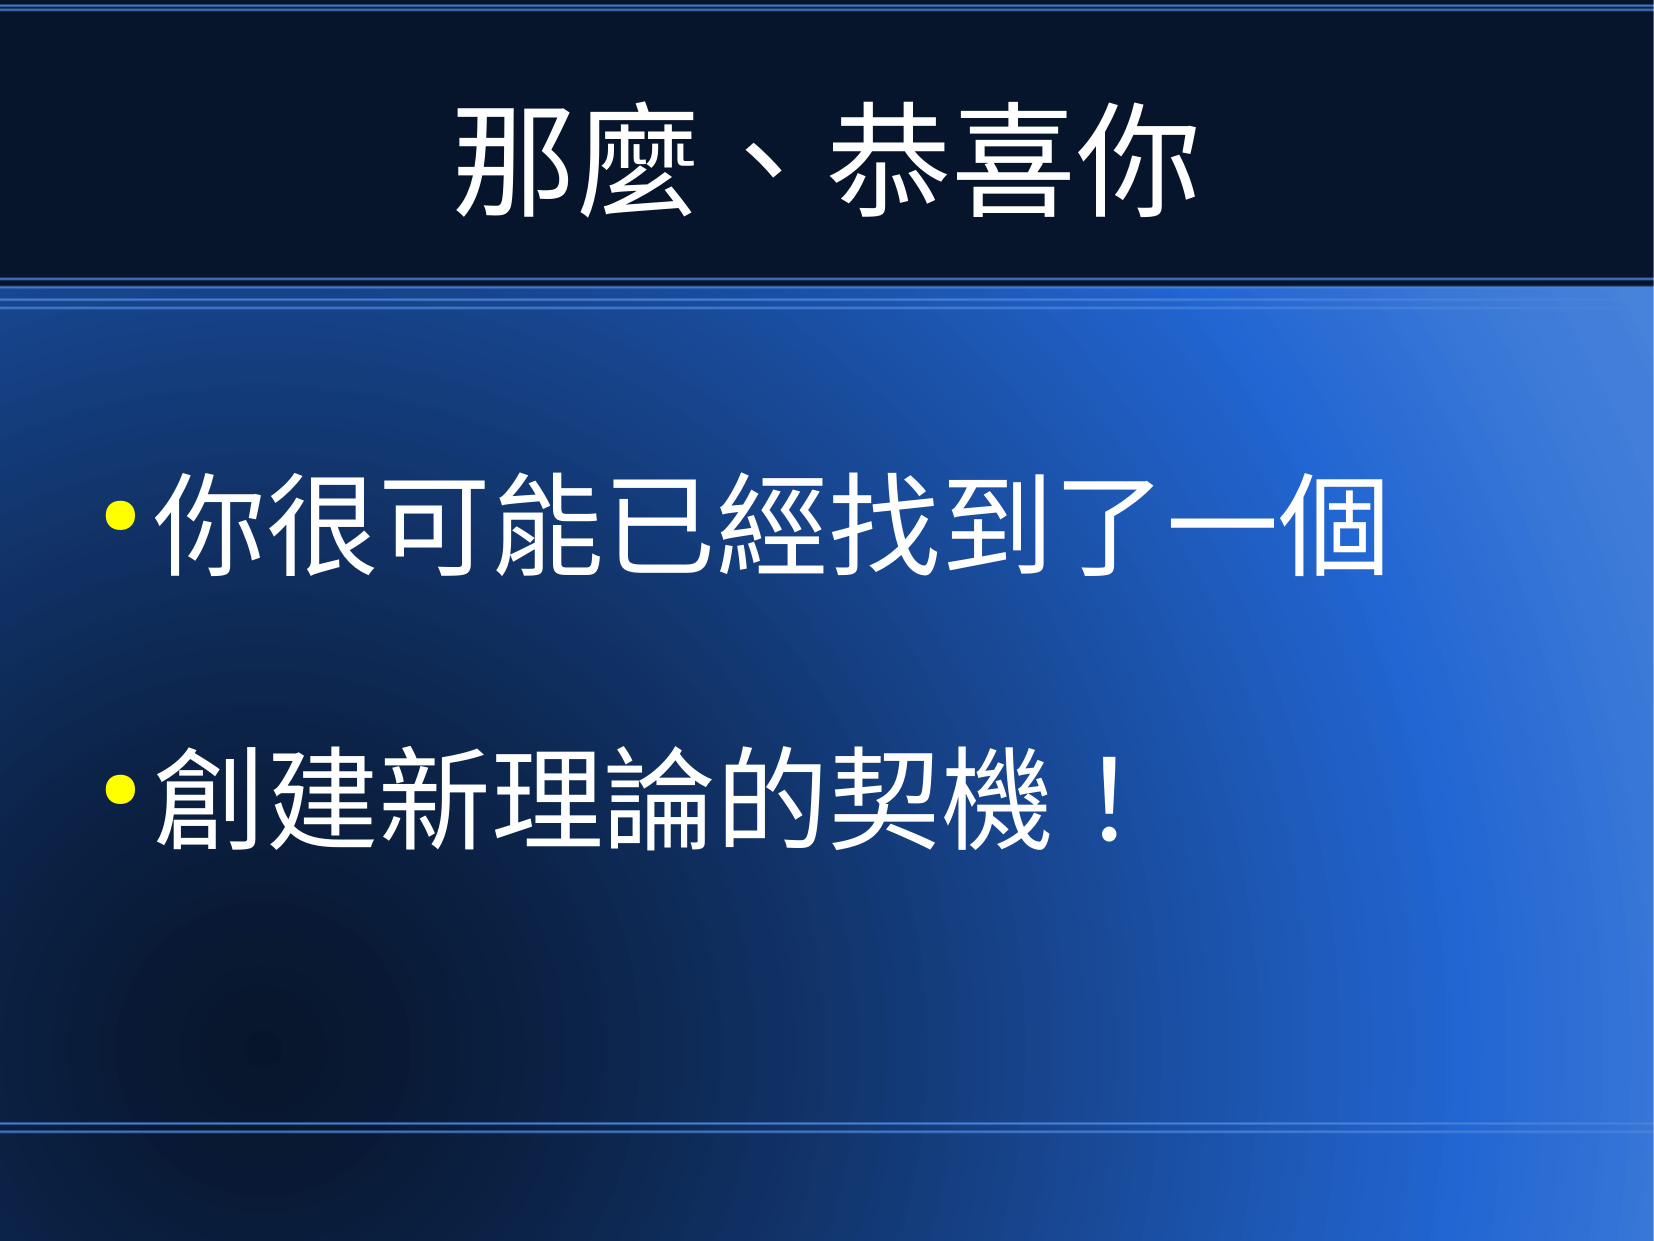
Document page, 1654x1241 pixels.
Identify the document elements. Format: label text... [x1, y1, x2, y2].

list 你很可能已經找到了一個 創建新理論的契機！ [82, 355, 1571, 1241]
picture [0, 0, 1654, 1241]
title 那麼、恭喜你 [82, 49, 1571, 257]
